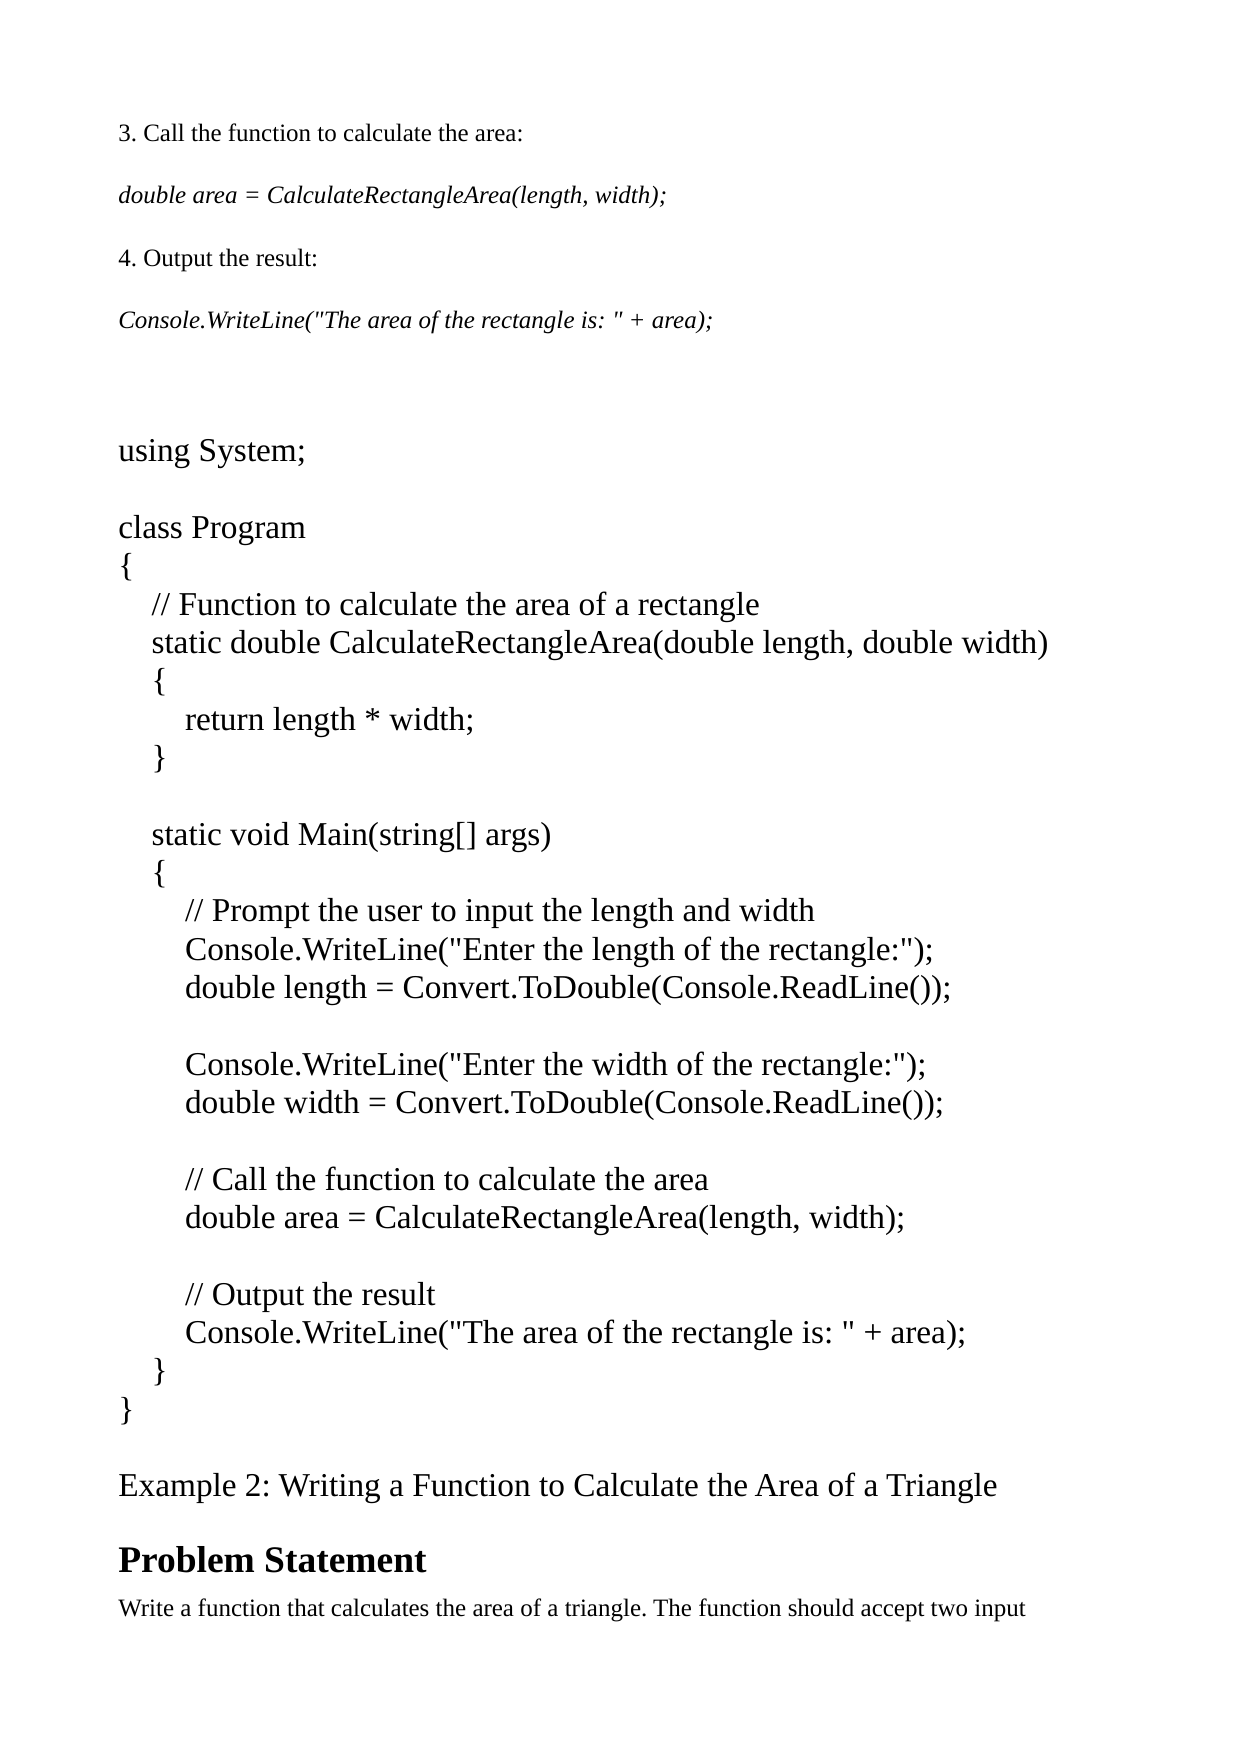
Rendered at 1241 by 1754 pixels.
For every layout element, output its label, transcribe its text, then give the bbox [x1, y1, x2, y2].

text { [118, 852, 1122, 891]
text 3. Call the function to calculate the area: [118, 118, 1122, 147]
text using System; [118, 431, 1122, 469]
text Console.WriteLine("The area of the rectangle is: " + area); [118, 306, 1122, 334]
text double area = CalculateRectangleArea(length, width); [118, 1197, 1122, 1236]
text { [118, 661, 1122, 699]
text return length * width; [118, 699, 1122, 737]
text // Output the result [118, 1274, 1122, 1312]
text Console.WriteLine("Enter the length of the rectangle:"); [118, 929, 1122, 967]
text double length = Convert.ToDouble(Console.ReadLine()); [118, 967, 1122, 1006]
text } [118, 1389, 1122, 1427]
text double width = Convert.ToDouble(Console.ReadLine()); [118, 1082, 1122, 1121]
text // Prompt the user to input the length and width [118, 891, 1122, 929]
text 4. Output the result: [118, 243, 1122, 272]
text // Function to calculate the area of a rectangle [118, 584, 1122, 622]
text Write a function that calculates the area of a triangle. The function should accept two input [118, 1593, 1122, 1622]
subtitle Problem Statement [118, 1537, 1122, 1580]
subtitle Example 2: Writing a Function to Calculate the Area of a Triangle [118, 1466, 1122, 1504]
text class Program [118, 507, 1122, 546]
text { [118, 546, 1122, 584]
text double area = CalculateRectangleArea(length, width); [118, 181, 1122, 209]
text static double CalculateRectangleArea(double length, double width) [118, 622, 1122, 661]
text static void Main(string[] args) [118, 814, 1122, 852]
text Console.WriteLine("Enter the width of the rectangle:"); [118, 1044, 1122, 1082]
text Console.WriteLine("The area of the rectangle is: " + area); [118, 1312, 1122, 1351]
text } [118, 1351, 1122, 1389]
text // Call the function to calculate the area [118, 1159, 1122, 1197]
text } [118, 737, 1122, 776]
